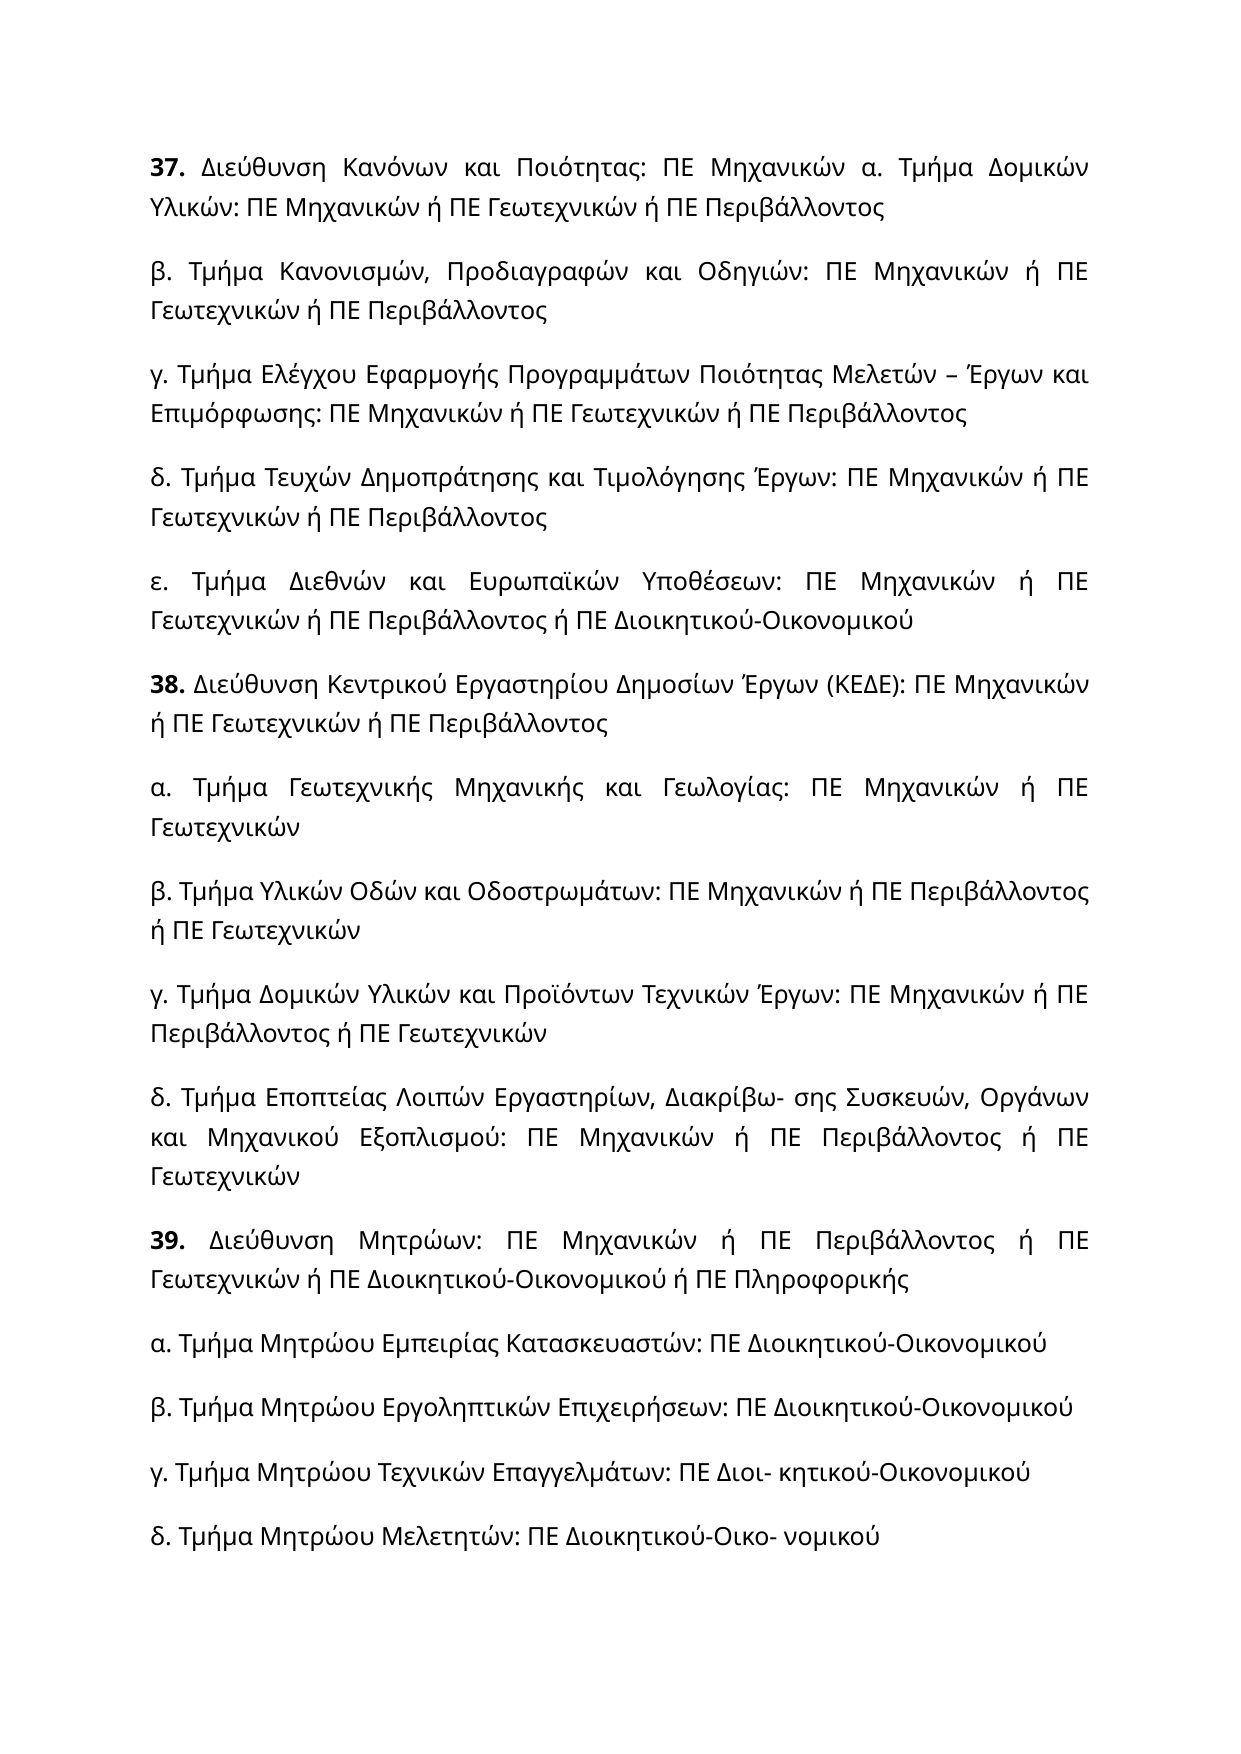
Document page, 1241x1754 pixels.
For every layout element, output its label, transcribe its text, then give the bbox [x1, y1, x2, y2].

text β. Τμήμα Μητρώου Εργοληπτικών Επιχειρήσεων: ΠΕ Διοικητικού-Οικονομικού [150, 1390, 1090, 1424]
text δ. Τμήμα Τευχών Δημοπράτησης και Τιμολόγησης Έργων: ΠΕ Μηχανικών ή ΠΕ Γεωτεχνικών ή ΠΕ Περιβάλλοντος [150, 460, 1090, 533]
text α. Τμήμα Γεωτεχνικής Μηχανικής και Γεωλογίας: ΠΕ Μηχανικών ή ΠΕ Γεωτεχνικών [150, 770, 1090, 843]
text δ. Τμήμα Μητρώου Μελετητών: ΠΕ Διοικητικού-Οικο- νομικού [150, 1518, 1090, 1552]
text α. Τμήμα Μητρώου Εμπειρίας Κατασκευαστών: ΠΕ Διοικητικού-Οικονομικού [150, 1326, 1090, 1360]
text γ. Τμήμα Δομικών Υλικών και Προϊόντων Τεχνικών Έργων: ΠΕ Μηχανικών ή ΠΕ Περιβάλλοντος ή ΠΕ Γεωτεχνικών [150, 977, 1090, 1050]
text γ. Τμήμα Μητρώου Τεχνικών Επαγγελμάτων: ΠΕ Διοι- κητικού-Οικονομικού [150, 1454, 1090, 1488]
text β. Τμήμα Υλικών Οδών και Οδοστρωμάτων: ΠΕ Μηχανικών ή ΠΕ Περιβάλλοντος ή ΠΕ Γεωτεχνικών [150, 873, 1090, 947]
text δ. Τμήμα Εποπτείας Λοιπών Εργαστηρίων, Διακρίβω- σης Συσκευών, Οργάνων και Μηχανικού Εξοπλισμού: ΠΕ Μηχανικών ή ΠΕ Περιβάλλοντος ή ΠΕ Γεωτεχνικών [150, 1080, 1090, 1192]
text 38. Διεύθυνση Κεντρικού Εργαστηρίου Δημοσίων Έργων (ΚΕΔΕ): ΠΕ Μηχανικών ή ΠΕ Γεωτεχνικών ή ΠΕ Περιβάλλοντος [150, 667, 1090, 740]
text 37. Διεύθυνση Κανόνων και Ποιότητας: ΠΕ Μηχανικών α. Τμήμα Δομικών Υλικών: ΠΕ Μηχανικών ή ΠΕ Γεωτεχνικών ή ΠΕ Περιβάλλοντος [150, 150, 1090, 223]
text β. Τμήμα Κανονισμών, Προδιαγραφών και Οδηγιών: ΠΕ Μηχανικών ή ΠΕ Γεωτεχνικών ή ΠΕ Περιβάλλοντος [150, 253, 1090, 327]
text γ. Τμήμα Ελέγχου Εφαρμογής Προγραμμάτων Ποιότητας Μελετών – Έργων και Επιμόρφωσης: ΠΕ Μηχανικών ή ΠΕ Γεωτεχνικών ή ΠΕ Περιβάλλοντος [150, 357, 1090, 430]
text 39. Διεύθυνση Μητρώων: ΠΕ Μηχανικών ή ΠΕ Περιβάλλοντος ή ΠΕ Γεωτεχνικών ή ΠΕ Διοικητικού-Οικονομικού ή ΠΕ Πληροφορικής [150, 1222, 1090, 1296]
text ε. Τμήμα Διεθνών και Ευρωπαϊκών Υποθέσεων: ΠΕ Μηχανικών ή ΠΕ Γεωτεχνικών ή ΠΕ Περιβάλλοντος ή ΠΕ Διοικητικού-Οικονομικού [150, 563, 1090, 637]
